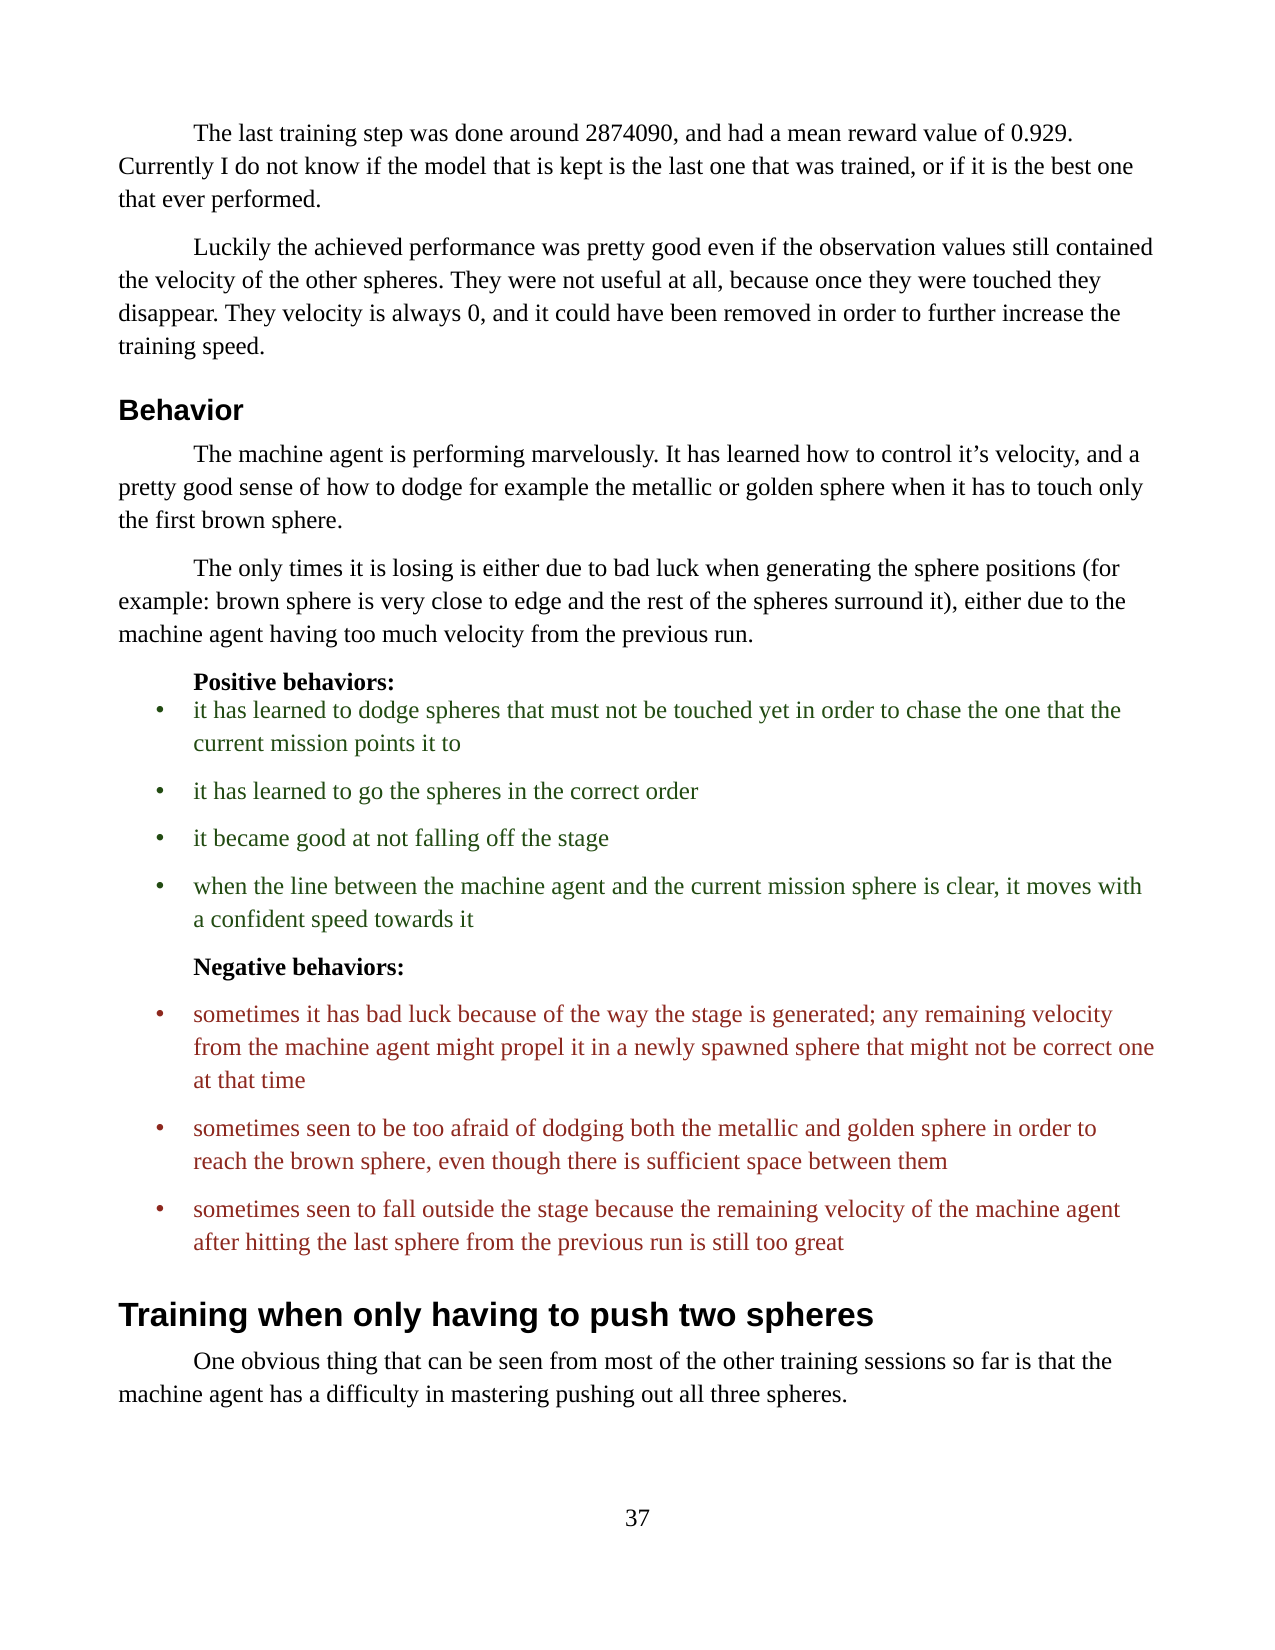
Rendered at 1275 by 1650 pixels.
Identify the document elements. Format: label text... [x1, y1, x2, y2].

list it became good at not falling off the stage [156, 823, 1157, 852]
text The machine agent is performing marvelously. It has learned how to control it’s velocity, and a pretty good sense of how to dodge for example the metallic or golden sphere when it has to touch only the first brown sphere. [118, 439, 1157, 534]
list Negative behaviors: [156, 952, 1157, 981]
text The last training step was done around 2874090, and had a mean reward value of 0.929. Currently I do not know if the model that is kept is the last one that was trained, or if it is the best one that ever performed. [118, 118, 1157, 213]
text One obvious thing that can be seen from most of the other training sessions so far is that the machine agent has a difficulty in mastering pushing out all three spheres. [118, 1346, 1157, 1408]
list it has learned to dodge spheres that must not be touched yet in order to chase the one that the current mission points it to [156, 695, 1157, 757]
list sometimes seen to fall outside the stage because the remaining velocity of the machine agent after hitting the last sphere from the previous run is still too great [156, 1194, 1157, 1255]
subtitle Behavior [118, 393, 1157, 427]
text Luckily the achieved performance was pretty good even if the observation values still contained the velocity of the other spheres. They were not useful at all, because once they were touched they disappear. They velocity is always 0, and it could have been removed in order to further increase the training speed. [118, 232, 1157, 359]
list it has learned to go the spheres in the correct order [156, 776, 1157, 805]
list sometimes it has bad luck because of the way the stage is generated; any remaining velocity from the machine agent might propel it in a newly spawned sphere that might not be correct one at that time [156, 999, 1157, 1094]
subtitle Training when only having to push two spheres [118, 1295, 1157, 1334]
text The only times it is losing is either due to bad luck when generating the sphere positions (for example: brown sphere is very close to edge and the rest of the spheres surround it), either due to the machine agent having too much velocity from the previous run. [118, 553, 1157, 648]
list sometimes seen to be too afraid of dodging both the metallic and golden sphere in order to reach the brown sphere, even though there is sufficient space between them [156, 1113, 1157, 1175]
list when the line between the machine agent and the current mission sphere is clear, it moves with a confident speed towards it [156, 871, 1157, 933]
text Positive behaviors: [118, 667, 1157, 695]
